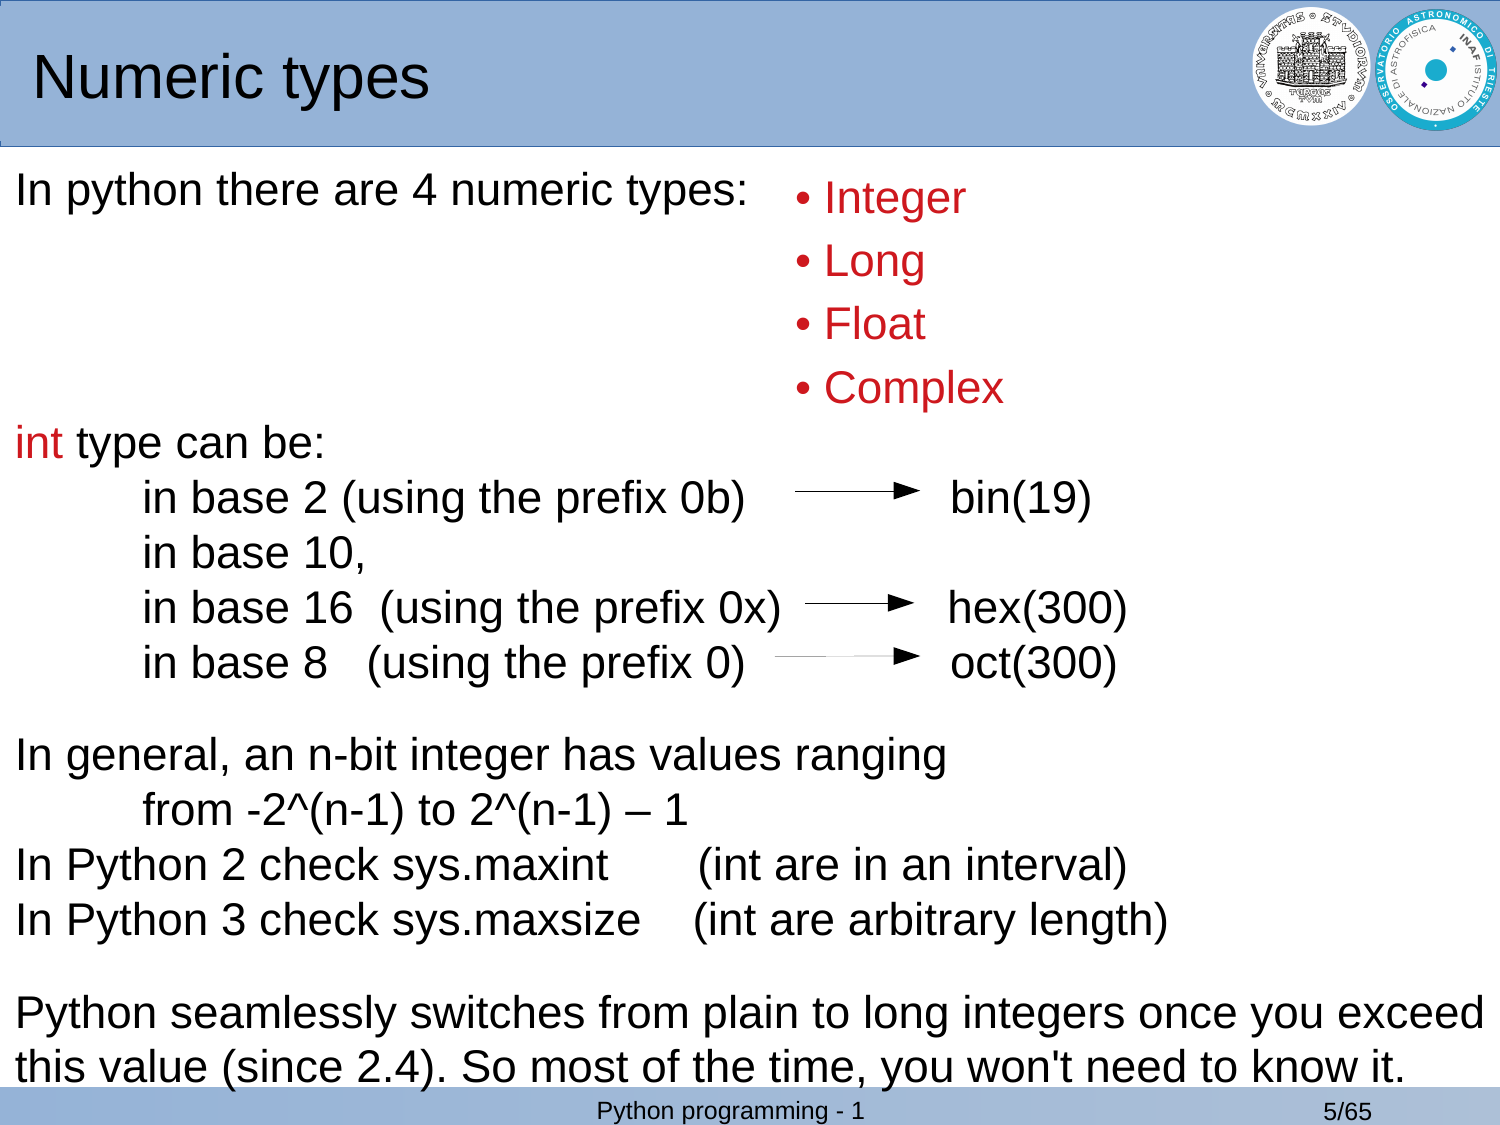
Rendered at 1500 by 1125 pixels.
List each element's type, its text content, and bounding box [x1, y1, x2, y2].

picture [1253, 0, 1500, 143]
list In python there are 4 numeric types: int type can be: in base 2 (using the prefix 0b) bin(19) in base 10, in base 16 (using the prefix 0x) hex(300) in base 8 (using the prefix 0) oct(300) In general, an n-bit integer has values ranging from -2^(n-1) to 2^(n-1) – 1 In Python 2 check sys.maxint (int are in an interval) In Python 3 check sys.maxsize (int are arbitrary length) Python seamlessly switches from plain to long integers once you exceed this value (since 2.4). So most of the time, you won't need to know it. [0, 143, 1500, 1000]
text_box Numeric types [0, 5, 1253, 141]
